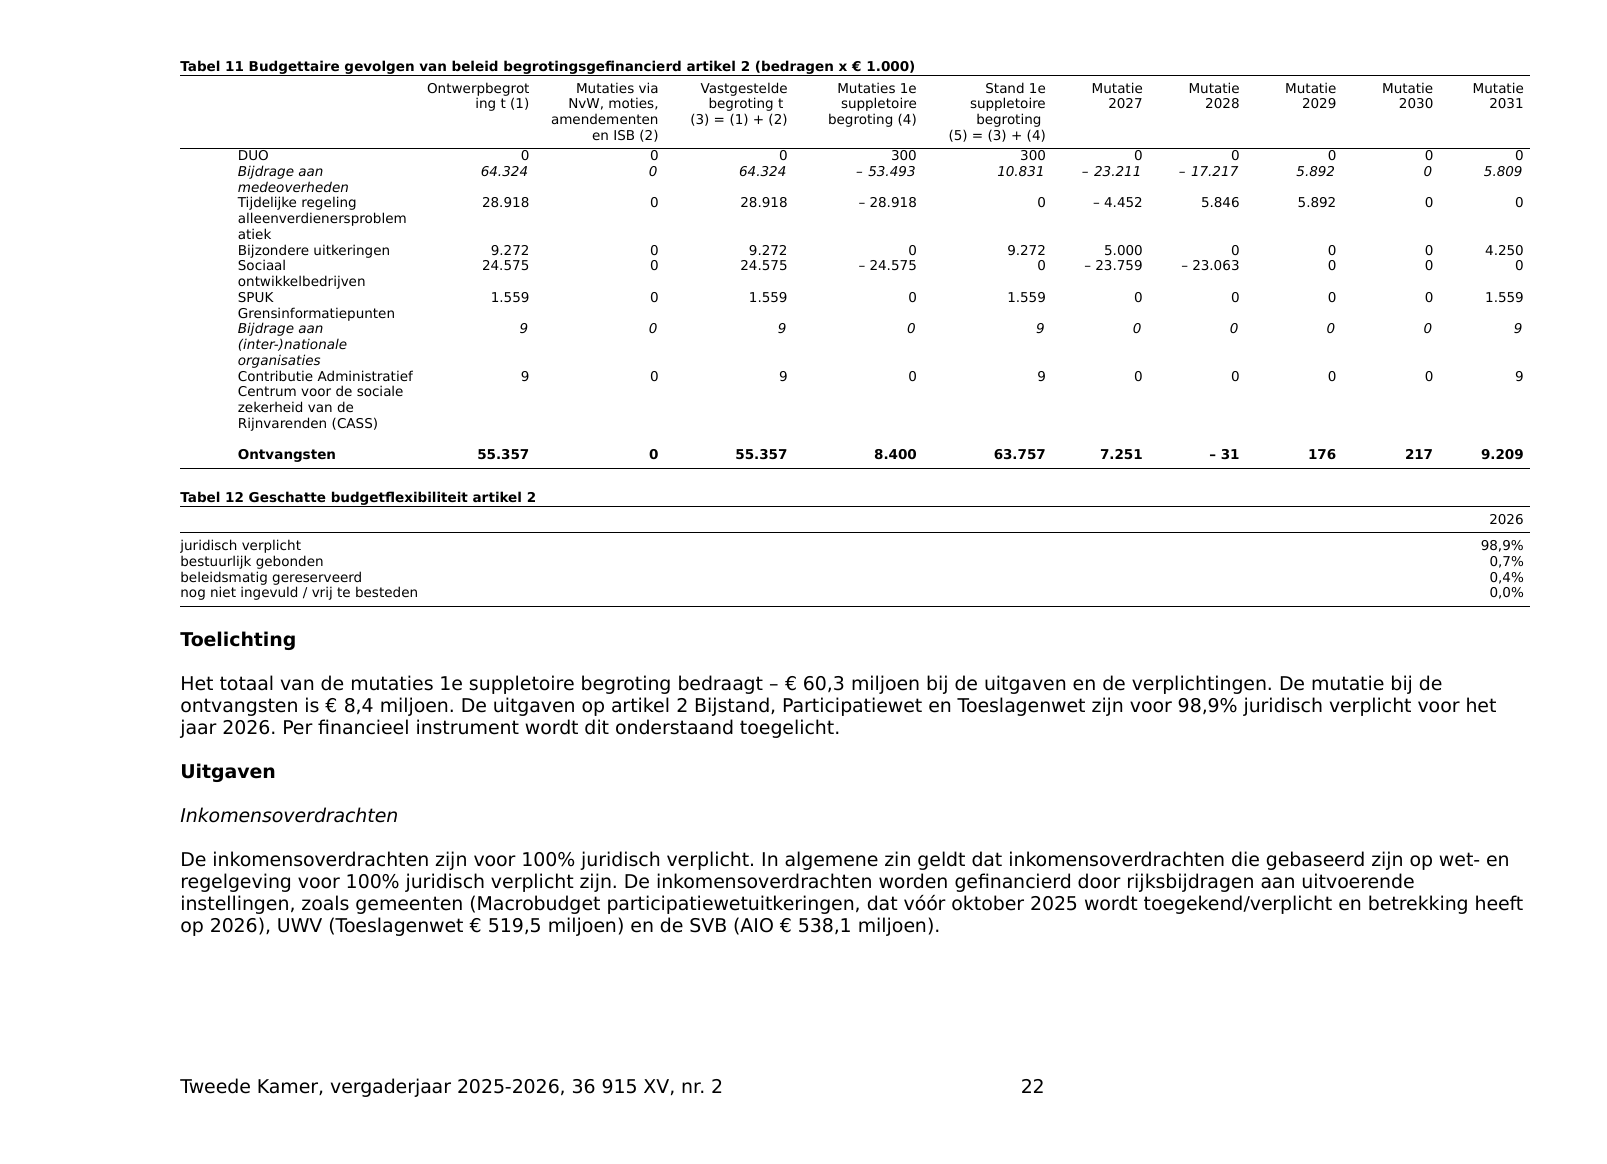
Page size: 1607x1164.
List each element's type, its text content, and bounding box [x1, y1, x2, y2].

table_cell – 23.063 [1149, 258, 1245, 290]
table_header Tabel 12 Geschatte budgetflexibiliteit artikel 2 [180, 490, 1529, 506]
table_cell 5.809 [1439, 164, 1529, 195]
table_cell 5.846 [1149, 195, 1245, 242]
table_cell 9 [923, 368, 1052, 431]
table_cell 0 [1245, 321, 1342, 368]
table_cell 0 [419, 149, 535, 164]
table_cell Mutaties 1e suppletoire begroting (4) [793, 76, 922, 148]
table_cell 24.575 [664, 258, 793, 290]
table_cell 0 [1149, 149, 1245, 164]
table_cell 9 [664, 368, 793, 431]
table_cell Mutatie 2029 [1245, 76, 1342, 148]
table_cell 0 [1245, 290, 1342, 321]
table_cell 0 [1245, 149, 1342, 164]
table_cell 5.000 [1052, 243, 1148, 258]
table_cell [1245, 431, 1342, 447]
table_cell 0 [1149, 243, 1245, 258]
table_cell 0 [1342, 149, 1439, 164]
table_cell 0 [1439, 149, 1529, 164]
table_cell 300 [793, 149, 922, 164]
table_cell 5.892 [1245, 195, 1342, 242]
table_cell 9.272 [419, 243, 535, 258]
table_cell – 4.452 [1052, 195, 1148, 242]
table_cell 0 [793, 321, 922, 368]
table_cell [232, 431, 419, 447]
table_cell – 53.493 [793, 164, 922, 195]
table_cell 9 [419, 368, 535, 431]
table_cell Mutatie 2031 [1439, 76, 1529, 148]
table_cell 0 [1342, 243, 1439, 258]
table_cell 0 [1245, 258, 1342, 290]
table_cell [180, 149, 232, 164]
table_cell [1052, 431, 1148, 447]
table_cell 28.918 [419, 195, 535, 242]
table_cell 0 [1342, 164, 1439, 195]
table_cell 10.831 [923, 164, 1052, 195]
table_cell – 28.918 [793, 195, 922, 242]
table_cell Mutaties via NvW, moties, amendementen en ISB (2) [535, 76, 664, 148]
table_cell [1342, 431, 1439, 447]
table_cell Mutatie 2030 [1342, 76, 1439, 148]
table_cell juridisch verplicht [180, 533, 1349, 554]
table_cell 0 [1342, 195, 1439, 242]
table_cell 64.324 [419, 164, 535, 195]
table_cell 0 [535, 164, 664, 195]
table_cell [535, 431, 664, 447]
table_cell 0 [535, 149, 664, 164]
table_cell 0 [535, 321, 664, 368]
table_cell 176 [1245, 447, 1342, 467]
table_cell [180, 164, 232, 195]
text Het totaal van de mutaties 1e suppletoire begroting bedraagt – € 60,3 miljoen bij de uitgaven en de verplichtingen. De mutatie bij de ontvangsten is € 8,4 miljoen. De uitgaven op artikel 2 Bijstand, Participatiewet en Toeslagenwet zijn voor 98,9% juridisch verplicht voor het jaar 2026. Per financieel instrument wordt dit onderstaand toegelicht. [180, 673, 1529, 739]
table_cell 64.324 [664, 164, 793, 195]
table_cell [180, 290, 232, 321]
table_cell 0 [535, 243, 664, 258]
table_cell 63.757 [923, 447, 1052, 467]
table_cell 0 [535, 368, 664, 431]
table_cell Ontvangsten [232, 447, 419, 467]
table_cell 5.892 [1245, 164, 1342, 195]
table_cell 0 [1149, 368, 1245, 431]
table_cell Bijdrage aan (inter-)nationale organisaties [232, 321, 419, 368]
table_cell 1.559 [419, 290, 535, 321]
table_cell [232, 76, 419, 148]
table_cell Bijzondere uitkeringen [232, 243, 419, 258]
table_cell 0 [1342, 321, 1439, 368]
table_cell 1.559 [923, 290, 1052, 321]
table_cell 9.209 [1439, 447, 1529, 467]
table_cell 9 [419, 321, 535, 368]
table_cell Tijdelijke regeling alleenverdienersproblematiek [232, 195, 419, 242]
table_cell 0 [664, 149, 793, 164]
table_cell 9 [1439, 321, 1529, 368]
table_cell 0 [793, 243, 922, 258]
table_cell 2026 [1350, 507, 1529, 532]
table_cell 0 [1342, 258, 1439, 290]
table_cell [664, 431, 793, 447]
table_cell 9 [664, 321, 793, 368]
table_cell 0 [535, 290, 664, 321]
table_cell [180, 258, 232, 290]
table_cell 0 [1052, 321, 1148, 368]
subtitle Toelichting [180, 629, 1529, 651]
table_cell Ontwerpbegroting t (1) [419, 76, 535, 148]
table_cell [180, 243, 232, 258]
table_cell 24.575 [419, 258, 535, 290]
table_cell 0 [793, 368, 922, 431]
table_cell 0 [1052, 368, 1148, 431]
table_cell [180, 195, 232, 242]
table_cell 0 [1149, 290, 1245, 321]
table_cell Contributie Administratief Centrum voor de sociale zekerheid van de Rijnvarenden (CASS) [232, 368, 419, 431]
table_cell [180, 507, 1349, 532]
table_cell – 23.211 [1052, 164, 1148, 195]
table_cell 9 [923, 321, 1052, 368]
table_cell – 17.217 [1149, 164, 1245, 195]
table_cell 217 [1342, 447, 1439, 467]
table_cell 55.357 [419, 447, 535, 467]
table_cell Stand 1e suppletoire begroting (5) = (3) + (4) [923, 76, 1052, 148]
table_cell 0 [1342, 368, 1439, 431]
table_cell 9 [1439, 368, 1529, 431]
table_cell 0 [535, 447, 664, 467]
table_cell 7.251 [1052, 447, 1148, 467]
table_cell [180, 321, 232, 368]
table_cell [793, 431, 922, 447]
table_cell 300 [923, 149, 1052, 164]
table_cell 9.272 [923, 243, 1052, 258]
table_cell 4.250 [1439, 243, 1529, 258]
table_cell SPUK Grensinformatiepunten [232, 290, 419, 321]
table_cell 98,9% [1350, 533, 1529, 554]
table_cell 0 [1245, 368, 1342, 431]
table_cell 0 [793, 290, 922, 321]
table_cell – 31 [1149, 447, 1245, 467]
text De inkomensoverdrachten zijn voor 100% juridisch verplicht. In algemene zin geldt dat inkomensoverdrachten die gebaseerd zijn op wet- en regelgeving voor 100% juridisch verplicht zijn. De inkomensoverdrachten worden gefinancierd door rijksbijdragen aan uitvoerende instellingen, zoals gemeenten (Macrobudget participatiewetuitkeringen, dat vóór oktober 2025 wordt toegekend/verplicht en betrekking heeft op 2026), UWV (Toeslagenwet € 519,5 miljoen) en de SVB (AIO € 538,1 miljoen). [180, 849, 1529, 937]
table_cell 1.559 [664, 290, 793, 321]
table_cell 0 [1342, 290, 1439, 321]
subtitle Inkomensoverdrachten [180, 805, 1529, 827]
table_cell Bijdrage aan medeoverheden [232, 164, 419, 195]
table_cell [419, 431, 535, 447]
table_cell 55.357 [664, 447, 793, 467]
table_cell [1149, 431, 1245, 447]
table_cell 0 [1052, 290, 1148, 321]
table_cell 0 [1149, 321, 1245, 368]
table_cell 8.400 [793, 447, 922, 467]
table_cell 0 [535, 195, 664, 242]
table_cell 0,4% [1350, 569, 1529, 585]
table_cell Sociaal ontwikkelbedrijven [232, 258, 419, 290]
table_cell Mutatie 2028 [1149, 76, 1245, 148]
table_cell 0 [1439, 258, 1529, 290]
table_cell Vastgestelde begroting t (3) = (1) + (2) [664, 76, 793, 148]
table_cell [180, 447, 232, 467]
table_cell bestuurlijk gebonden [180, 554, 1349, 569]
table_cell 0 [923, 195, 1052, 242]
table_cell 9.272 [664, 243, 793, 258]
table_cell 0 [1052, 149, 1148, 164]
table_cell 1.559 [1439, 290, 1529, 321]
table_cell 0 [1245, 243, 1342, 258]
table_cell 0 [1439, 195, 1529, 242]
table_cell – 24.575 [793, 258, 922, 290]
table_cell beleidsmatig gereserveerd [180, 569, 1349, 585]
table_cell Mutatie 2027 [1052, 76, 1148, 148]
table_cell – 23.759 [1052, 258, 1148, 290]
subtitle Uitgaven [180, 761, 1529, 783]
table_cell 0 [923, 258, 1052, 290]
table_cell [180, 76, 232, 148]
table_cell 0,0% [1350, 585, 1529, 606]
table_cell nog niet ingevuld / vrij te besteden [180, 585, 1349, 606]
table_cell [180, 431, 232, 447]
table_cell 0 [535, 258, 664, 290]
table_cell DUO [232, 149, 419, 164]
table_cell [923, 431, 1052, 447]
table_header Tabel 11 Budgettaire gevolgen van beleid begrotingsgefinancierd artikel 2 (bedragen x € 1.000) [180, 59, 1529, 75]
table_cell 28.918 [664, 195, 793, 242]
table_cell 0,7% [1350, 554, 1529, 569]
table_cell [180, 368, 232, 431]
table_cell [1439, 431, 1529, 447]
